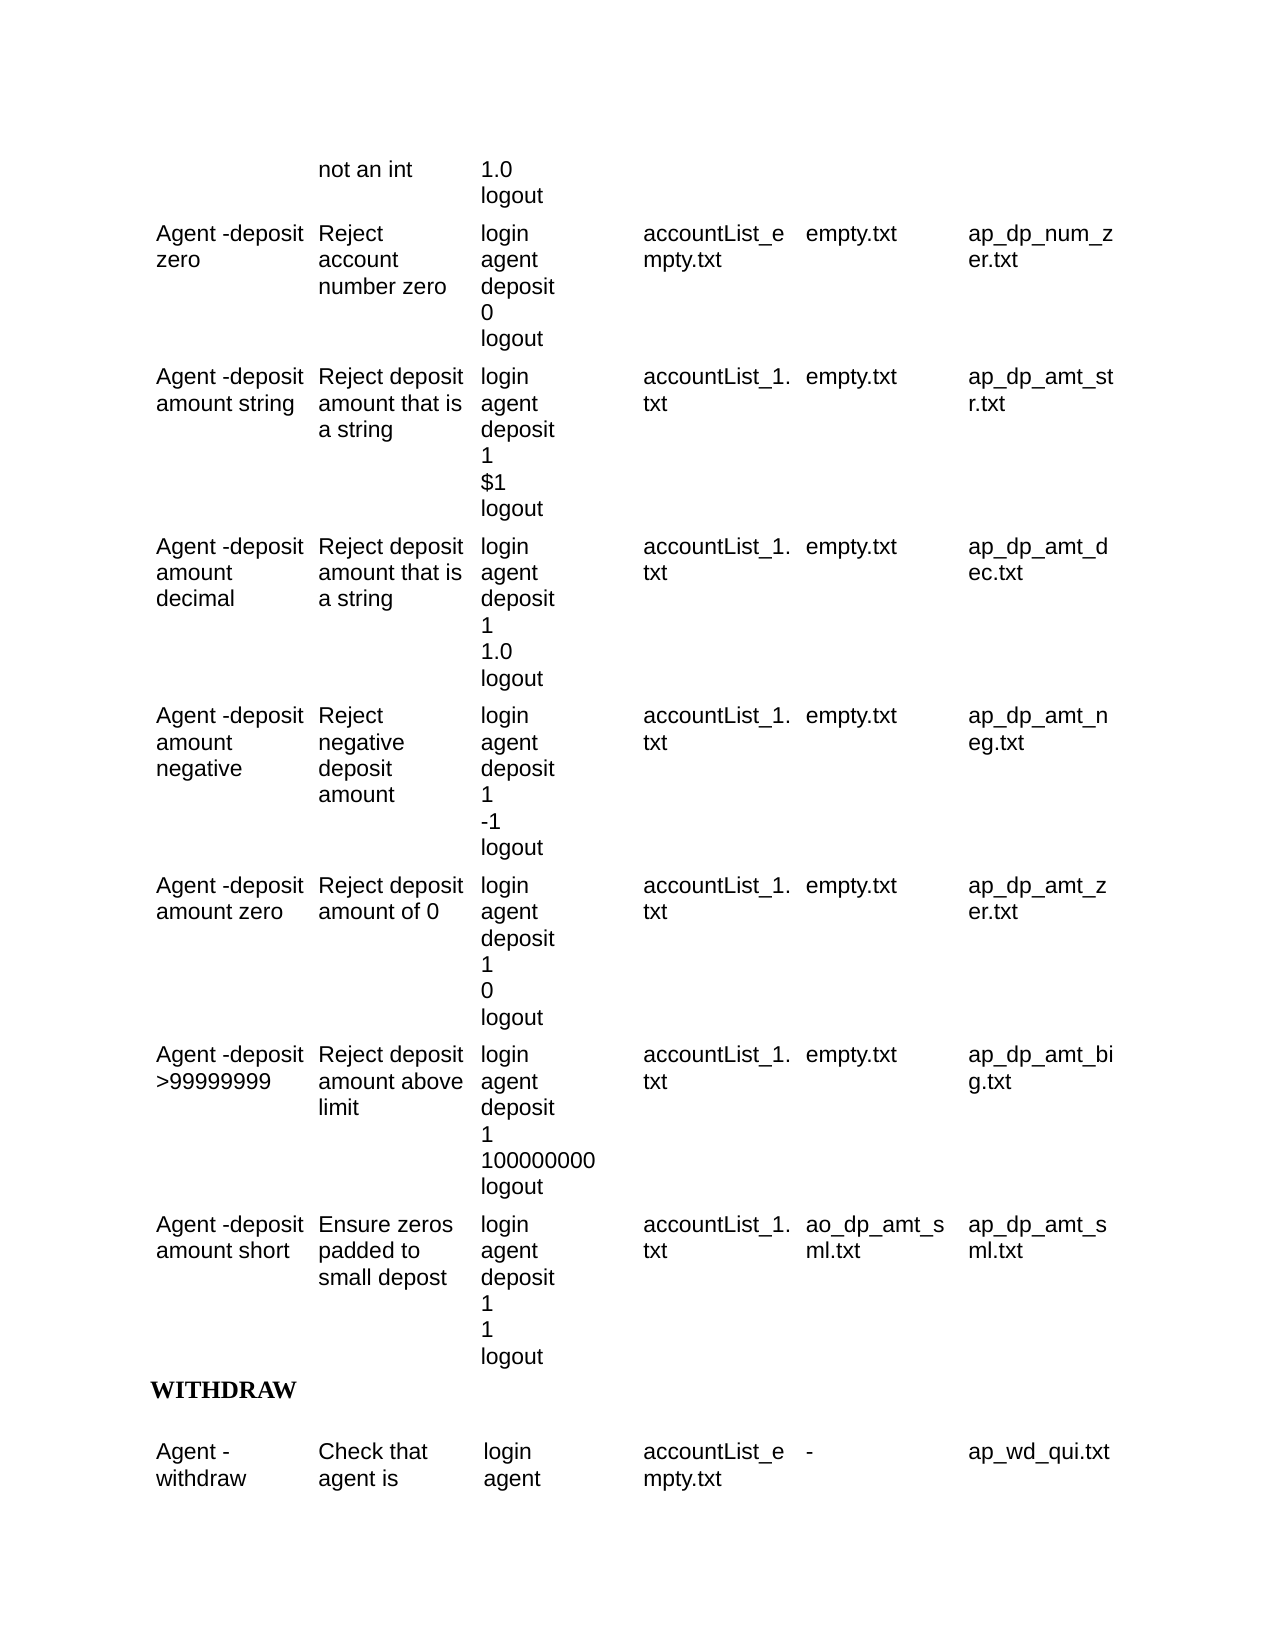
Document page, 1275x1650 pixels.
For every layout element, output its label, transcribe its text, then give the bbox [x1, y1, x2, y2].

table_cell empty.txt [800, 866, 962, 1036]
table_cell Agent -deposit amount zero [150, 866, 312, 1036]
table_cell login agent deposit 1 100000000 logout [475, 1036, 637, 1205]
table_cell login agent deposit 1 $1 logout [475, 358, 637, 527]
table_cell ap_dp_amt_dec.txt [963, 527, 1125, 697]
table_cell [150, 150, 312, 214]
table_cell Agent -deposit amount short [150, 1205, 312, 1375]
table_cell ap_dp_amt_zer.txt [963, 866, 1125, 1036]
table_cell [963, 150, 1125, 214]
table_cell login agent deposit 0 logout [475, 214, 637, 357]
table_cell 1.0 logout [475, 150, 637, 214]
table_cell Reject deposit amount of 0 [313, 866, 475, 1036]
table_header Check that agent is [312, 1433, 477, 1497]
table_cell accountList_1.txt [638, 697, 800, 866]
table_cell ap_dp_num_zer.txt [963, 214, 1125, 357]
table_cell ap_dp_amt_neg.txt [963, 697, 1125, 866]
table_cell login agent deposit 1 -1 logout [475, 697, 637, 866]
table_header login agent [478, 1433, 637, 1497]
table_cell login agent deposit 1 1 logout [475, 1205, 637, 1375]
table_cell [638, 150, 800, 214]
table_cell Agent -deposit amount negative [150, 697, 312, 866]
table_cell Ensure zeros padded to small depost [313, 1205, 475, 1375]
table_cell Agent -deposit amount string [150, 358, 312, 527]
table_header accountList_empty.txt [637, 1433, 800, 1497]
table_cell accountList_1.txt [638, 1205, 800, 1375]
table_cell empty.txt [800, 214, 962, 357]
table_cell Reject deposit amount above limit [313, 1036, 475, 1205]
table_cell Reject account number zero [313, 214, 475, 357]
text WITHDRAW [150, 1375, 1125, 1404]
table_cell login agent deposit 1 0 logout [475, 866, 637, 1036]
table_cell login agent deposit 1 1.0 logout [475, 527, 637, 697]
table_header ap_wd_qui.txt [962, 1433, 1125, 1497]
table_cell accountList_1.txt [638, 866, 800, 1036]
table_cell accountList_1.txt [638, 358, 800, 527]
table_cell empty.txt [800, 1036, 962, 1205]
table_header - [800, 1433, 962, 1497]
table_cell Agent -deposit >99999999 [150, 1036, 312, 1205]
table_cell Agent -deposit zero [150, 214, 312, 357]
table_cell [800, 150, 962, 214]
table_cell empty.txt [800, 527, 962, 697]
table_cell empty.txt [800, 697, 962, 866]
table_cell accountList_1.txt [638, 527, 800, 697]
table_cell Agent -deposit amount decimal [150, 527, 312, 697]
table_cell ap_dp_amt_sml.txt [963, 1205, 1125, 1375]
table_cell ap_dp_amt_str.txt [963, 358, 1125, 527]
table_cell empty.txt [800, 358, 962, 527]
table_cell Reject deposit amount that is a string [313, 358, 475, 527]
table_cell not an int [313, 150, 475, 214]
table_cell Reject negative deposit amount [313, 697, 475, 866]
table_cell Reject deposit amount that is a string [313, 527, 475, 697]
table_header Agent -withdraw [150, 1433, 312, 1497]
table_cell ao_dp_amt_sml.txt [800, 1205, 962, 1375]
table_cell ap_dp_amt_big.txt [963, 1036, 1125, 1205]
table_cell accountList_empty.txt [638, 214, 800, 357]
table_cell accountList_1.txt [638, 1036, 800, 1205]
